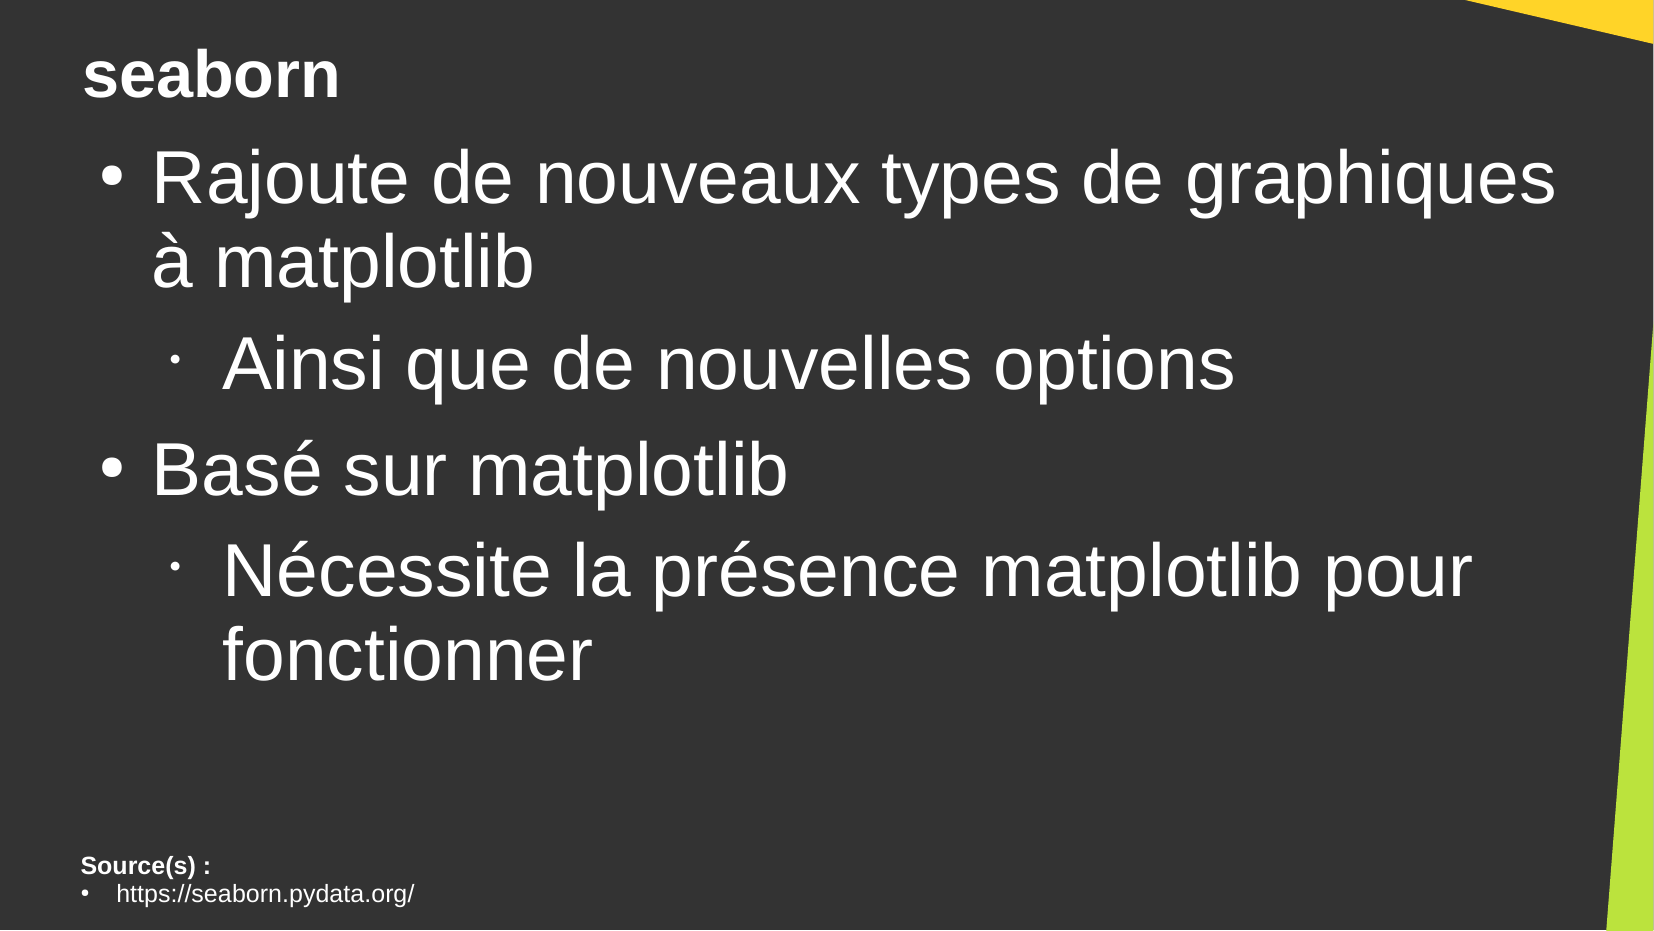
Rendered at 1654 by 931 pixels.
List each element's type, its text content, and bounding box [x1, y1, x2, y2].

text_box [1606, 314, 1654, 931]
text_box Source(s) : https://seaborn.pydata.org/ [65, 844, 1483, 920]
text_box [1465, 0, 1654, 45]
list Rajoute de nouveaux types de graphiques à matplotlib Ainsi que de nouvelles options Basé sur matplotlib Nécessite la présence matplotlib pour fonctionner [80, 135, 1560, 697]
title seaborn [82, 37, 1571, 115]
